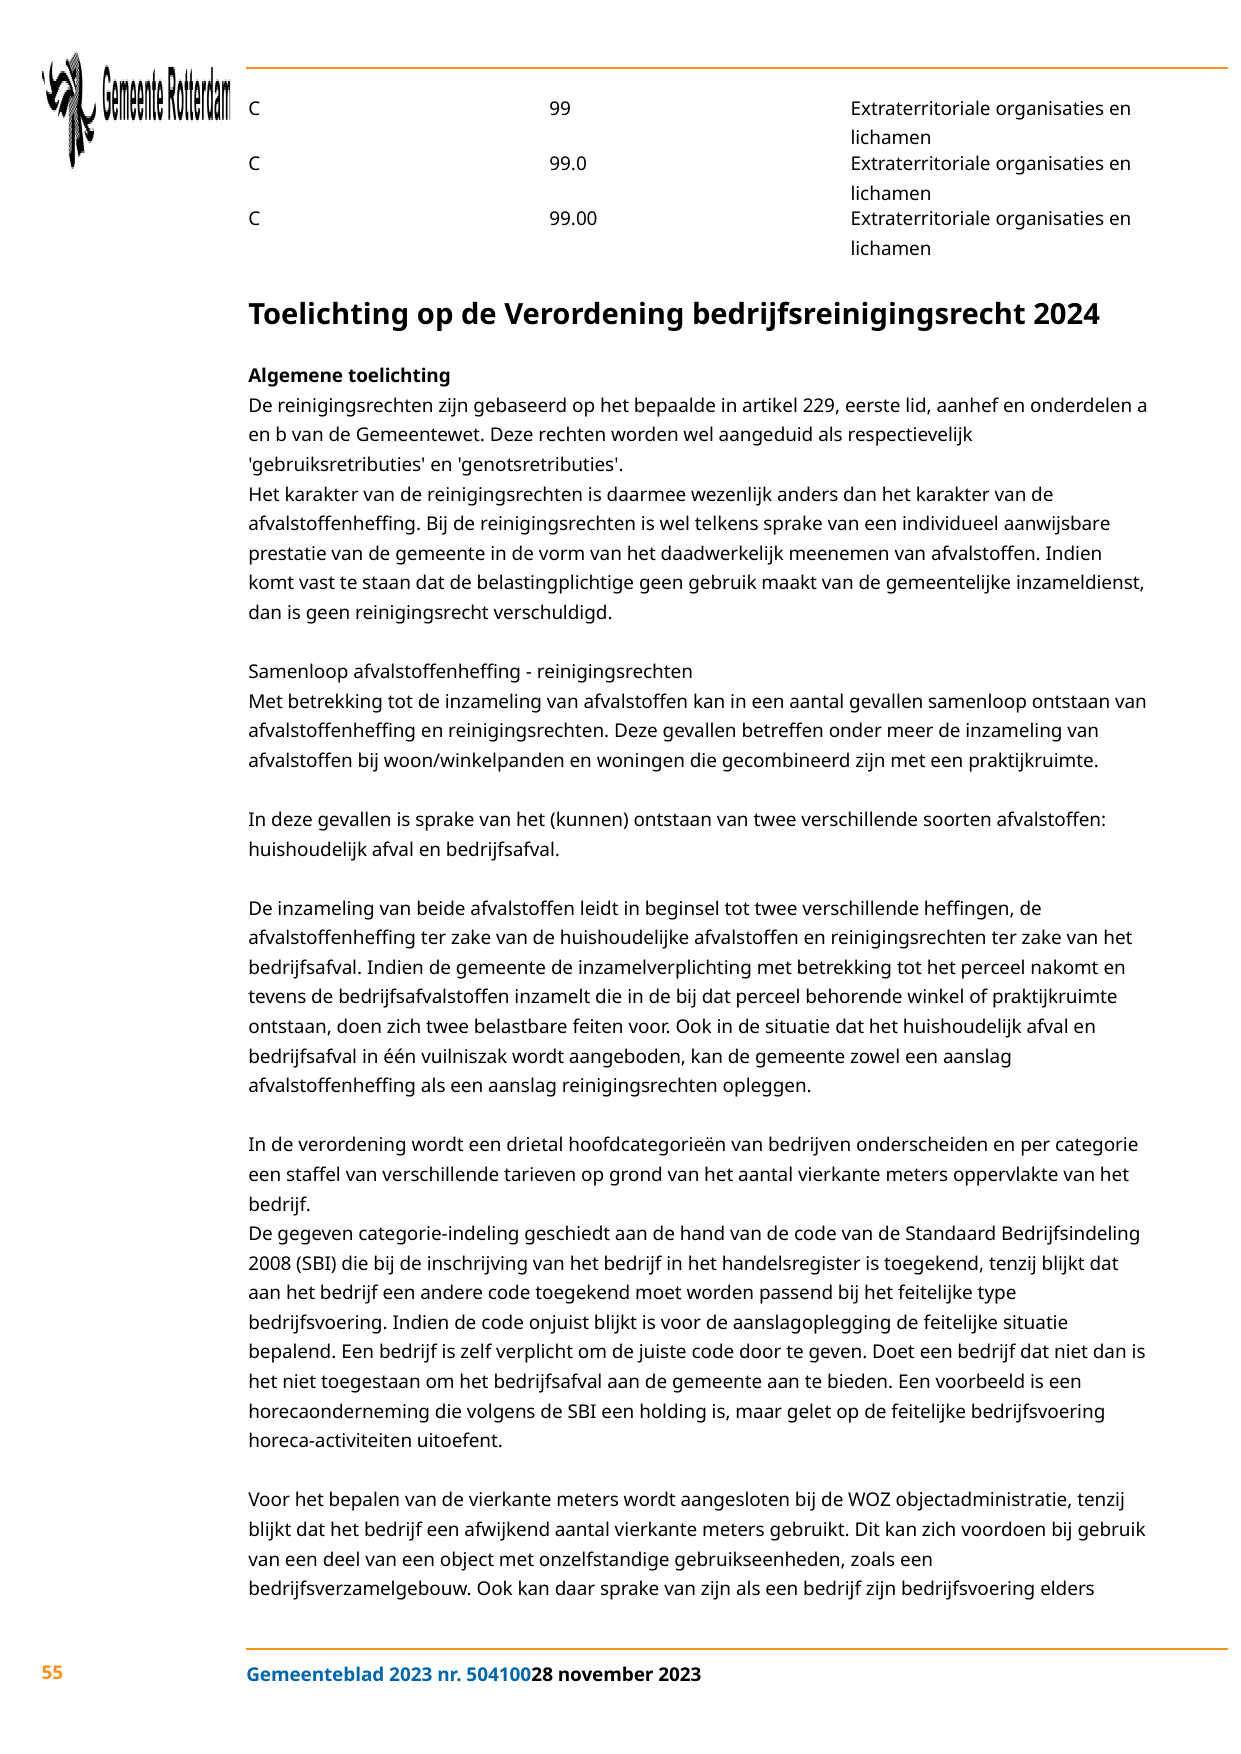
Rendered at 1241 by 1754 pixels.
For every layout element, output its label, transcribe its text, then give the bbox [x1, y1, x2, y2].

text Samenloop afvalstoffenheffing - reinigingsrechten [248, 658, 1152, 684]
text In deze gevallen is sprake van het (kunnen) ontstaan van twee verschillende soorten afvalstoffen: huishoudelijk afval en bedrijfsafval. [248, 806, 1152, 861]
picture [41, 47, 231, 172]
table_cell C [248, 205, 549, 261]
text Algemene toelichting [248, 362, 1152, 388]
text Het karakter van de reinigingsrechten is daarmee wezenlijk anders dan het karakter van de afvalstoffenheffing. Bij de reinigingsrechten is wel telkens sprake van een individueel aanwijsbare prestatie van de gemeente in de vorm van het daadwerkelijk meenemen van afvalstoffen. Indien komt vast te staan dat de belastingplichtige geen gebruik maakt van de gemeentelijke inzameldienst, dan is geen reinigingsrecht verschuldigd. [248, 481, 1152, 625]
table_cell C [248, 95, 549, 150]
table_cell 99.00 [549, 205, 850, 261]
table_cell Extraterritoriale organisaties en lichamen [850, 95, 1152, 150]
table_cell 99.0 [549, 150, 850, 205]
text Voor het bepalen van de vierkante meters wordt aangesloten bij de WOZ objectadministratie, tenzij blijkt dat het bedrijf een afwijkend aantal vierkante meters gebruikt. Dit kan zich voordoen bij gebruik van een deel van een object met onzelfstandige gebruikseenheden, zoals een bedrijfsverzamelgebouw. Ook kan daar sprake van zijn als een bedrijf zijn bedrijfsvoering elders [248, 1487, 1152, 1601]
table_cell C [248, 150, 549, 205]
text In de verordening wordt een drietal hoofdcategorieën van bedrijven onderscheiden en per categorie een staffel van verschillende tarieven op grond van het aantal vierkante meters oppervlakte van het bedrijf. [248, 1132, 1152, 1216]
text De inzameling van beide afvalstoffen leidt in beginsel tot twee verschillende heffingen, de afvalstoffenheffing ter zake van de huishoudelijke afvalstoffen en reinigingsrechten ter zake van het bedrijfsafval. Indien de gemeente de inzamelverplichting met betrekking tot het perceel nakomt en tevens de bedrijfsafvalstoffen inzamelt die in de bij dat perceel behorende winkel of praktijkruimte ontstaan, doen zich twee belastbare feiten voor. Ook in de situatie dat het huishoudelijk afval en bedrijfsafval in één vuilniszak wordt aangeboden, kan de gemeente zowel een aanslag afvalstoffenheffing als een aanslag reinigingsrechten opleggen. [248, 895, 1152, 1098]
text Met betrekking tot de inzameling van afvalstoffen kan in een aantal gevallen samenloop ontstaan van afvalstoffenheffing en reinigingsrechten. Deze gevallen betreffen onder meer de inzameling van afvalstoffen bij woon/winkelpanden en woningen die gecombineerd zijn met een praktijkruimte. [248, 688, 1152, 773]
table_cell Extraterritoriale organisaties en lichamen [850, 150, 1152, 205]
text De gegeven categorie-indeling geschiedt aan de hand van de code van de Standaard Bedrijfsindeling 2008 (SBI) die bij de inschrijving van het bedrijf in het handelsregister is toegekend, tenzij blijkt dat aan het bedrijf een andere code toegekend moet worden passend bij het feitelijke type bedrijfsvoering. Indien de code onjuist blijkt is voor de aanslagoplegging de feitelijke situatie bepalend. Een bedrijf is zelf verplicht om de juiste code door te geven. Doet een bedrijf dat niet dan is het niet toegestaan om het bedrijfsafval aan de gemeente aan te bieden. Een voorbeeld is een horecaonderneming die volgens de SBI een holding is, maar gelet op de feitelijke bedrijfsvoering horeca-activiteiten uitoefent. [248, 1220, 1152, 1453]
table_cell 99 [549, 95, 850, 150]
text De reinigingsrechten zijn gebaseerd op het bepaalde in artikel 229, eerste lid, aanhef en onderdelen a en b van de Gemeentewet. Deze rechten worden wel aangeduid als respectievelijk 'gebruiksretributies' en 'genotsretributies'. [248, 392, 1152, 477]
text Toelichting op de Verordening bedrijfsreinigingsrecht 2024 [248, 293, 1152, 333]
table_cell Extraterritoriale organisaties en lichamen [850, 205, 1152, 261]
